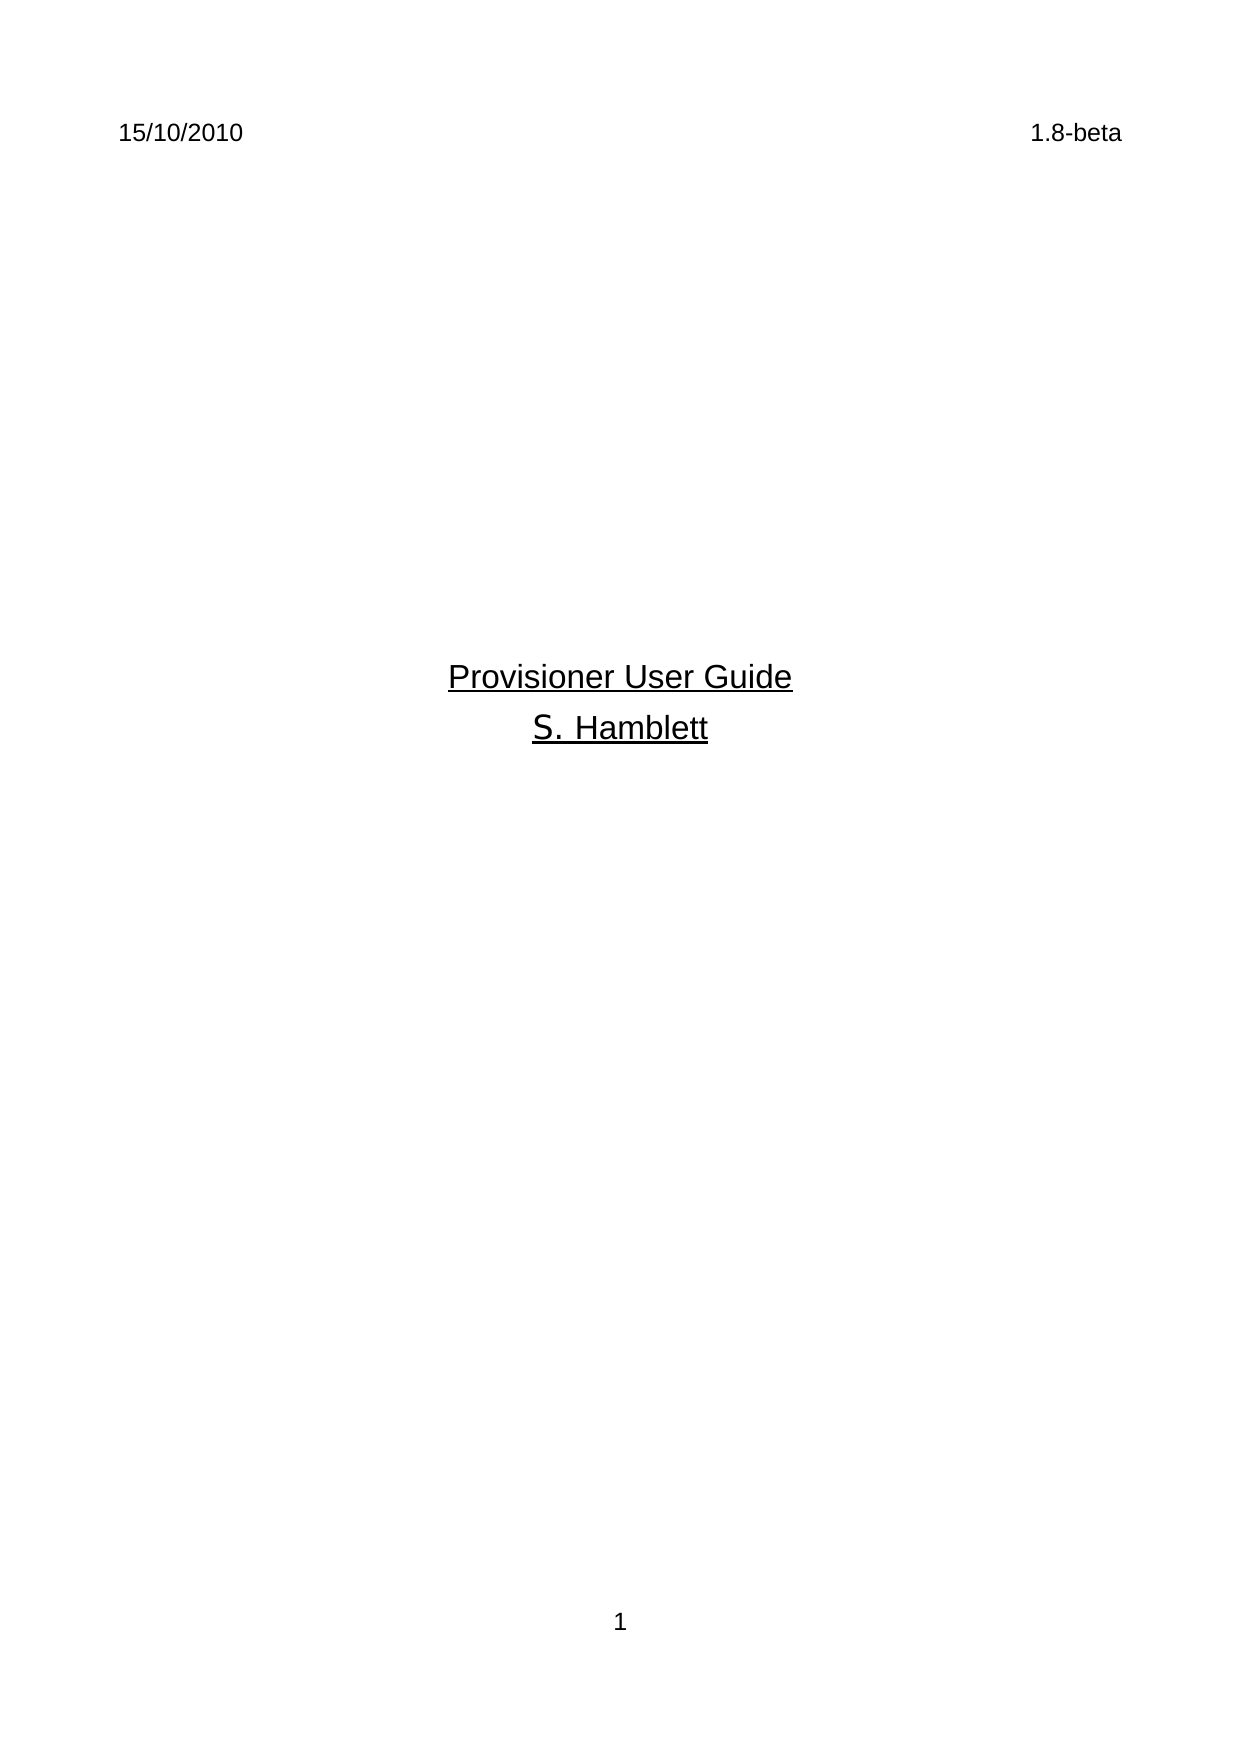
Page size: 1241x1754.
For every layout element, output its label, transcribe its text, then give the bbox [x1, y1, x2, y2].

subtitle Provisioner User Guide [118, 657, 1122, 695]
text S. Hamblett [118, 708, 1122, 747]
